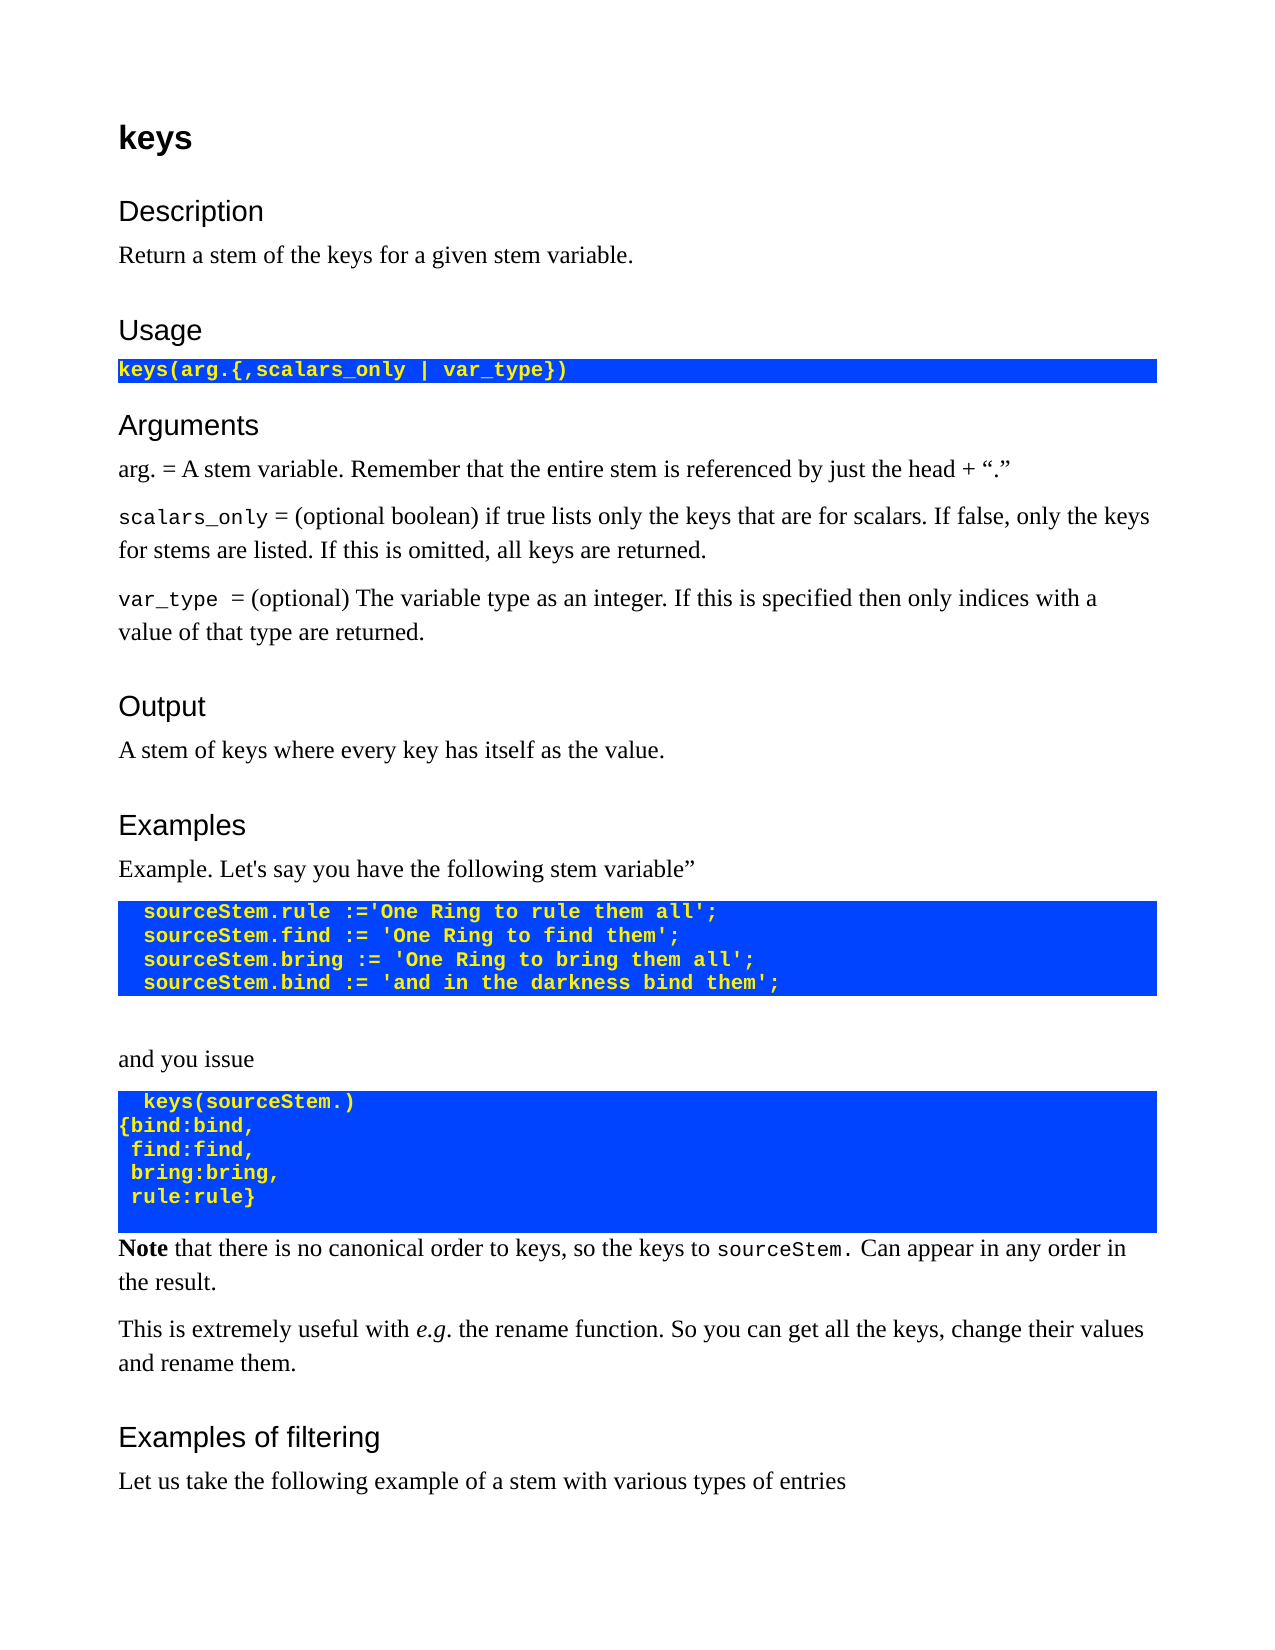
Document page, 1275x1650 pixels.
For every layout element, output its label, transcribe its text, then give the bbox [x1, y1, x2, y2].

subtitle Examples [118, 808, 1157, 841]
text Example. Let's say you have the following stem variable” [118, 854, 1157, 883]
subtitle Usage [118, 313, 1157, 346]
subtitle Arguments [118, 408, 1157, 441]
subtitle Examples of filtering [118, 1420, 1157, 1454]
text keys(arg.{,scalars_only | var_type}) [118, 359, 1157, 383]
text sourceStem.rule :='One Ring to rule them all'; [118, 901, 1157, 925]
text {bind:bind, [118, 1115, 1157, 1138]
text Let us take the following example of a stem with various types of entries [118, 1466, 1157, 1495]
text arg. = A stem variable. Remember that the entire stem is referenced by just the head + “.” [118, 454, 1157, 482]
text scalars_only = (optional boolean) if true lists only the keys that are for scalars. If false, only the keys for stems are listed. If this is omitted, all keys are returned. [118, 501, 1157, 564]
text find:find, [118, 1138, 1157, 1162]
subtitle Output [118, 689, 1157, 723]
text A stem of keys where every key has itself as the value. [118, 735, 1157, 764]
text This is extremely useful with e.g. the rename function. So you can get all the keys, change their values and rename them. [118, 1314, 1157, 1376]
text bring:bring, [118, 1162, 1157, 1186]
text Return a stem of the keys for a given stem variable. [118, 240, 1157, 269]
text sourceStem.find := 'One Ring to find them'; [118, 925, 1157, 949]
text and you issue [118, 1044, 1157, 1072]
text sourceStem.bring := 'One Ring to bring them all'; [118, 949, 1157, 972]
text var_type = (optional) The variable type as an integer. If this is specified then only indices with a value of that type are returned. [118, 583, 1157, 645]
text Note that there is no canonical order to keys, so the keys to sourceStem. Can appear in any order in the result. [118, 1233, 1157, 1296]
subtitle Description [118, 194, 1157, 228]
subtitle keys [118, 118, 1157, 157]
text keys(sourceStem.) [118, 1091, 1157, 1115]
text rule:rule} [118, 1186, 1157, 1233]
text sourceStem.bind := 'and in the darkness bind them'; [118, 972, 1157, 996]
